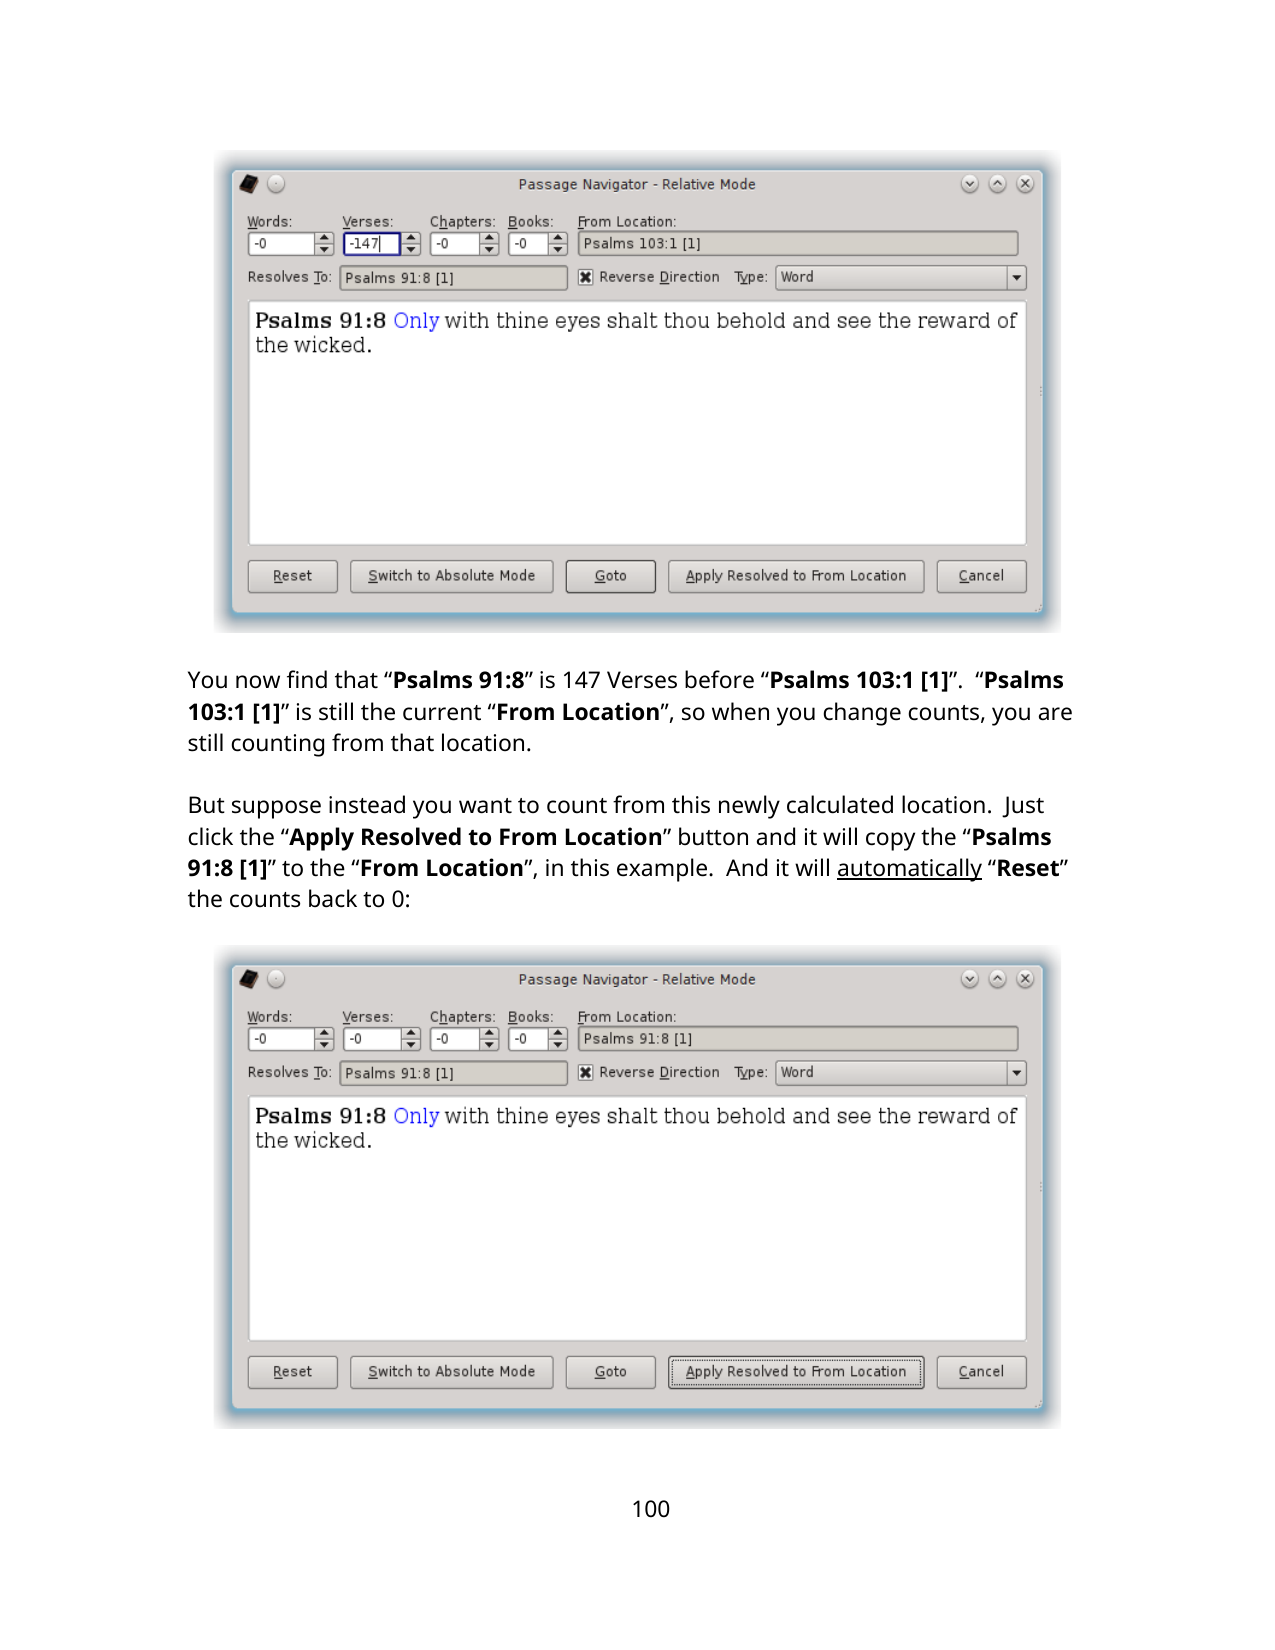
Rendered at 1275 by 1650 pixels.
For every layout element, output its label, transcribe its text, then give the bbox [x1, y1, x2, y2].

picture [213, 945, 1062, 1429]
text You now find that “Psalms 91:8” is 147 Verses before “Psalms 103:1 [1]”. “Psalms 103:1 [1]” is still the current “From Location”, so when you change counts, you are still counting from that location. [187, 664, 1087, 758]
picture [213, 150, 1062, 633]
text But suppose instead you want to count from this newly calculated location. Just click the “Apply Resolved to From Location” button and it will copy the “Psalms 91:8 [1]” to the “From Location”, in this example. And it will automatically “Reset” the counts back to 0: [187, 789, 1087, 914]
